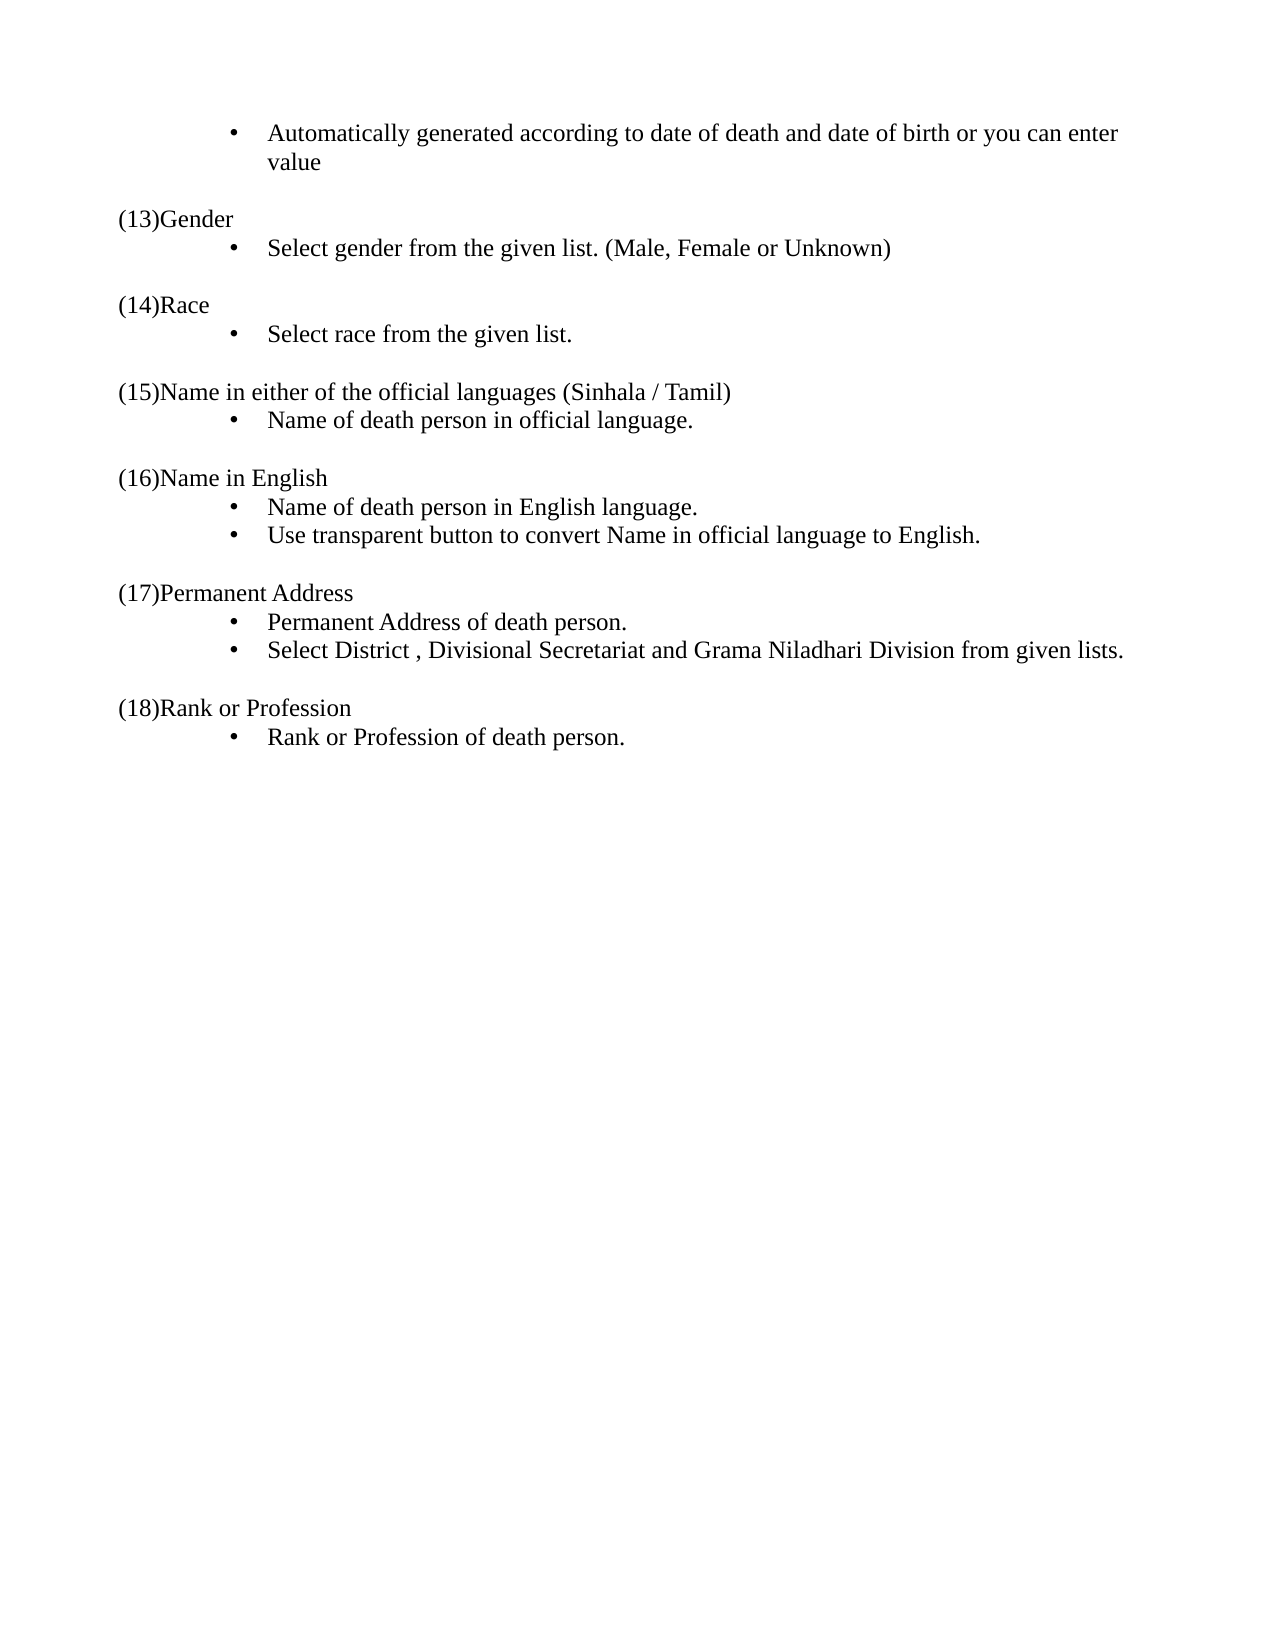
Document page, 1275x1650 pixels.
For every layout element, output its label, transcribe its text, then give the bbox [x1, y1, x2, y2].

list Name of death person in official language. [229, 406, 1157, 434]
text (14)Race [118, 291, 1157, 319]
list Select gender from the given list. (Male, Female or Unknown) [229, 233, 1157, 262]
text (18)Rank or Profession [118, 693, 1157, 722]
list Rank or Profession of death person. [229, 722, 1157, 751]
list Select race from the given list. [229, 319, 1157, 348]
text (13)Gender [118, 204, 1157, 233]
list Automatically generated according to date of death and date of birth or you can enter value [229, 118, 1157, 176]
list Name of death person in English language. [229, 492, 1157, 521]
text (16)Name in English [118, 463, 1157, 492]
list Use transparent button to convert Name in official language to English. [229, 521, 1157, 549]
list Permanent Address of death person. [229, 607, 1157, 636]
list Select District , Divisional Secretariat and Grama Niladhari Division from given lists. [229, 636, 1157, 664]
text (15)Name in either of the official languages (Sinhala / Tamil) [118, 377, 1157, 406]
text (17)Permanent Address [118, 578, 1157, 607]
